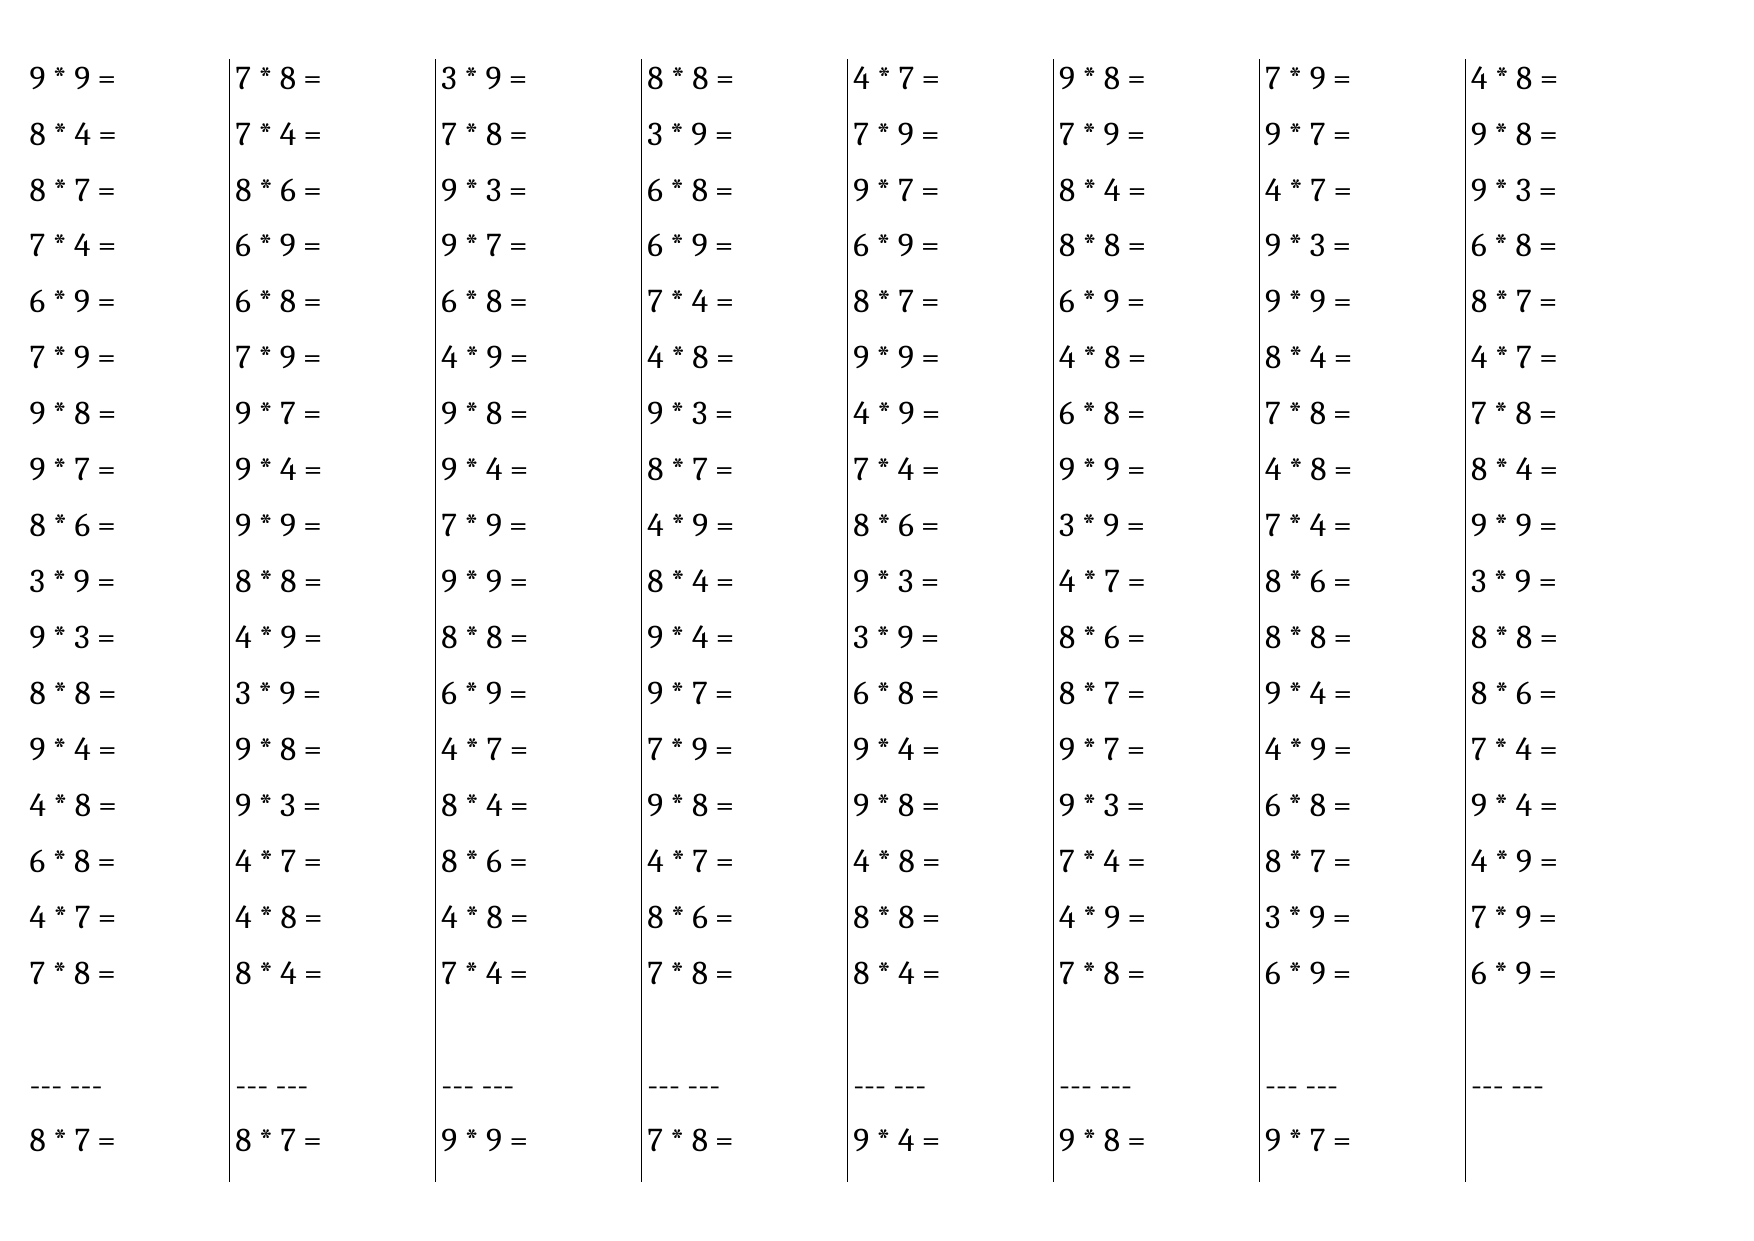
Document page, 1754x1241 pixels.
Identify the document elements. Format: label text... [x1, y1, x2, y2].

text 9 * 7 = [647, 674, 841, 713]
text 3 * 9 = [647, 115, 841, 153]
text 9 * 8 = [1471, 115, 1665, 153]
text 7 * 8 = [647, 1122, 841, 1160]
text 9 * 4 = [647, 618, 841, 657]
text 9 * 4 = [853, 1122, 1047, 1160]
text 4 * 9 = [235, 618, 429, 657]
text 8 * 8 = [1471, 618, 1665, 657]
text --- --- [1059, 1066, 1253, 1104]
text 8 * 7 = [29, 1122, 223, 1160]
text 3 * 9 = [853, 618, 1047, 657]
text 6 * 8 = [853, 674, 1047, 713]
text 3 * 9 = [29, 562, 223, 601]
text 8 * 6 = [235, 171, 429, 209]
text 7 * 4 = [1265, 507, 1459, 545]
text 8 * 4 = [647, 562, 841, 601]
text 9 * 9 = [853, 339, 1047, 377]
text 9 * 7 = [853, 171, 1047, 209]
text 9 * 8 = [853, 786, 1047, 824]
text 8 * 8 = [29, 674, 223, 713]
text 4 * 8 = [29, 786, 223, 824]
text 8 * 8 = [235, 562, 429, 601]
text 9 * 9 = [235, 507, 429, 545]
text 8 * 4 = [441, 786, 635, 824]
text 9 * 3 = [1471, 171, 1665, 209]
text 9 * 8 = [441, 395, 635, 433]
text 8 * 6 = [1471, 674, 1665, 713]
text --- --- [1265, 1066, 1459, 1104]
text 9 * 4 = [29, 730, 223, 769]
text 3 * 9 = [235, 674, 429, 713]
text 7 * 4 = [29, 227, 223, 265]
text 4 * 8 = [235, 898, 429, 936]
text 3 * 9 = [441, 59, 635, 97]
text 8 * 7 = [1265, 842, 1459, 881]
text --- --- [647, 1066, 841, 1104]
text 6 * 8 = [29, 842, 223, 881]
text 8 * 8 = [441, 618, 635, 657]
text 6 * 9 = [647, 227, 841, 265]
text 6 * 9 = [1265, 954, 1459, 992]
text 4 * 7 = [1059, 562, 1253, 601]
text 9 * 3 = [1265, 227, 1459, 265]
text 4 * 7 = [235, 842, 429, 881]
text 8 * 4 = [1059, 171, 1253, 209]
text 4 * 8 = [853, 842, 1047, 881]
text 9 * 3 = [647, 395, 841, 433]
text 9 * 8 = [1059, 59, 1253, 97]
text 8 * 7 = [235, 1122, 429, 1160]
text 9 * 7 = [29, 451, 223, 489]
text 9 * 9 = [1265, 283, 1459, 321]
text 9 * 3 = [29, 618, 223, 657]
text 8 * 6 = [29, 507, 223, 545]
text 7 * 9 = [853, 115, 1047, 153]
text 8 * 7 = [29, 171, 223, 209]
text 6 * 8 = [647, 171, 841, 209]
text 7 * 4 = [853, 451, 1047, 489]
text 8 * 4 = [29, 115, 223, 153]
text 7 * 4 = [647, 283, 841, 321]
text 4 * 9 = [647, 507, 841, 545]
text 9 * 9 = [441, 1122, 635, 1160]
text 8 * 7 = [1471, 283, 1665, 321]
text 4 * 7 = [441, 730, 635, 769]
text 6 * 8 = [1265, 786, 1459, 824]
text 7 * 8 = [235, 59, 429, 97]
text 9 * 4 = [853, 730, 1047, 769]
text 6 * 9 = [853, 227, 1047, 265]
text 8 * 7 = [853, 283, 1047, 321]
text 7 * 9 = [441, 507, 635, 545]
text 7 * 8 = [29, 954, 223, 992]
text 7 * 4 = [441, 954, 635, 992]
text --- --- [235, 1066, 429, 1104]
text 8 * 4 = [235, 954, 429, 992]
text 4 * 7 = [29, 898, 223, 936]
text 4 * 7 = [647, 842, 841, 881]
text 6 * 8 = [235, 283, 429, 321]
text 7 * 8 = [647, 954, 841, 992]
text 8 * 4 = [1471, 451, 1665, 489]
text 8 * 7 = [1059, 674, 1253, 713]
text 9 * 8 = [1059, 1122, 1253, 1160]
text 3 * 9 = [1059, 507, 1253, 545]
text 9 * 8 = [235, 730, 429, 769]
text 4 * 7 = [1471, 339, 1665, 377]
text 7 * 9 = [1059, 115, 1253, 153]
text 9 * 4 = [1265, 674, 1459, 713]
text 9 * 4 = [441, 451, 635, 489]
text 8 * 6 = [1265, 562, 1459, 601]
text 7 * 8 = [1265, 395, 1459, 433]
text 8 * 8 = [1059, 227, 1253, 265]
text 8 * 6 = [441, 842, 635, 881]
text 9 * 9 = [29, 59, 223, 97]
text 9 * 7 = [235, 395, 429, 433]
text 8 * 8 = [647, 59, 841, 97]
text 6 * 9 = [1059, 283, 1253, 321]
text 8 * 6 = [1059, 618, 1253, 657]
text 4 * 9 = [1059, 898, 1253, 936]
text 8 * 4 = [1265, 339, 1459, 377]
text 4 * 9 = [1265, 730, 1459, 769]
text 6 * 9 = [235, 227, 429, 265]
text 7 * 9 = [235, 339, 429, 377]
text 4 * 7 = [1265, 171, 1459, 209]
text 7 * 8 = [1471, 395, 1665, 433]
text 4 * 9 = [441, 339, 635, 377]
text 4 * 8 = [441, 898, 635, 936]
text 7 * 4 = [1471, 730, 1665, 769]
text 7 * 4 = [235, 115, 429, 153]
text 3 * 9 = [1471, 562, 1665, 601]
text 7 * 8 = [1059, 954, 1253, 992]
text 7 * 9 = [647, 730, 841, 769]
text --- --- [29, 1066, 223, 1104]
text 4 * 8 = [647, 339, 841, 377]
text 9 * 3 = [1059, 786, 1253, 824]
text 4 * 8 = [1265, 451, 1459, 489]
text 4 * 8 = [1059, 339, 1253, 377]
text 9 * 8 = [647, 786, 841, 824]
text 9 * 7 = [1265, 115, 1459, 153]
text 9 * 7 = [1265, 1122, 1459, 1160]
text 8 * 6 = [853, 507, 1047, 545]
text 3 * 9 = [1265, 898, 1459, 936]
text --- --- [441, 1066, 635, 1104]
text 7 * 9 = [1265, 59, 1459, 97]
text 9 * 3 = [235, 786, 429, 824]
text 6 * 9 = [1471, 954, 1665, 992]
text 4 * 9 = [853, 395, 1047, 433]
text 9 * 7 = [1059, 730, 1253, 769]
text 9 * 4 = [235, 451, 429, 489]
text 6 * 9 = [29, 283, 223, 321]
text --- --- [1471, 1066, 1665, 1104]
text 9 * 7 = [441, 227, 635, 265]
text 7 * 4 = [1059, 842, 1253, 881]
text 6 * 8 = [1471, 227, 1665, 265]
text 6 * 9 = [441, 674, 635, 713]
text 8 * 4 = [853, 954, 1047, 992]
text --- --- [853, 1066, 1047, 1104]
text 9 * 9 = [1059, 451, 1253, 489]
text 9 * 3 = [853, 562, 1047, 601]
text 4 * 9 = [1471, 842, 1665, 881]
text 7 * 8 = [441, 115, 635, 153]
text 9 * 9 = [1471, 507, 1665, 545]
text 6 * 8 = [1059, 395, 1253, 433]
text 6 * 8 = [441, 283, 635, 321]
text 9 * 9 = [441, 562, 635, 601]
text 8 * 7 = [647, 451, 841, 489]
text 8 * 8 = [1265, 618, 1459, 657]
text 7 * 9 = [1471, 898, 1665, 936]
text 7 * 9 = [29, 339, 223, 377]
text 4 * 7 = [853, 59, 1047, 97]
text 9 * 8 = [29, 395, 223, 433]
text 4 * 8 = [1471, 59, 1665, 97]
text 8 * 8 = [853, 898, 1047, 936]
text 8 * 6 = [647, 898, 841, 936]
text 9 * 3 = [441, 171, 635, 209]
text 9 * 4 = [1471, 786, 1665, 824]
